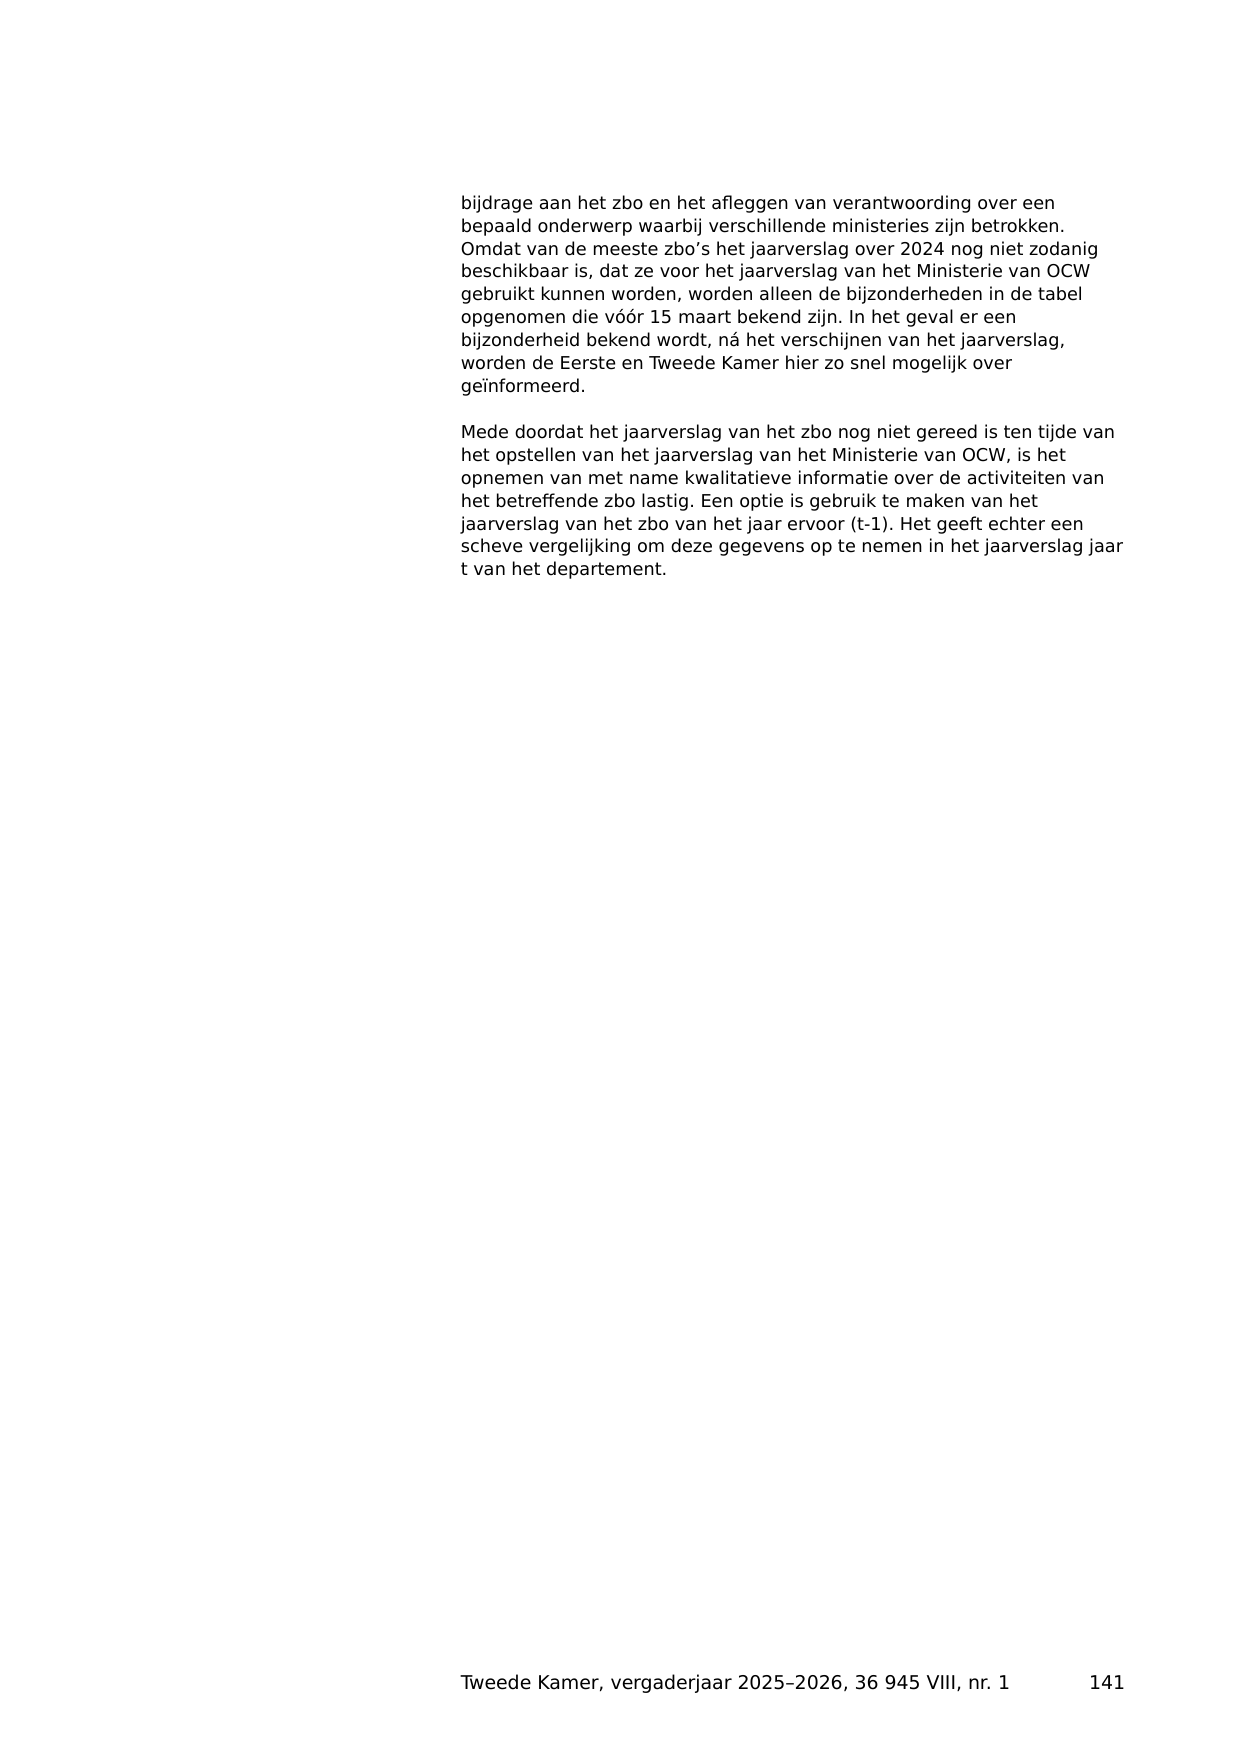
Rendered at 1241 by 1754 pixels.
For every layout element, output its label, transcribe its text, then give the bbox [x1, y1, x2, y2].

text Mede doordat het jaarverslag van het zbo nog niet gereed is ten tijde van het opstellen van het jaarverslag van het Ministerie van OCW, is het opnemen van met name kwalitatieve informatie over de activiteiten van het betreffende zbo lastig. Een optie is gebruik te maken van het jaarverslag van het zbo van het jaar ervoor (t-1). Het geeft echter een scheve vergelijking om deze gegevens op te nemen in het jaarverslag jaar t van het departement. [461, 420, 1125, 580]
text bijdrage aan het zbo en het afleggen van verantwoording over een bepaald onderwerp waarbij verschillende ministeries zijn betrokken. Omdat van de meeste zbo’s het jaarverslag over 2024 nog niet zodanig beschikbaar is, dat ze voor het jaarverslag van het Ministerie van OCW gebruikt kunnen worden, worden alleen de bijzonderheden in de tabel opgenomen die vóór 15 maart bekend zijn. In het geval er een bijzonderheid bekend wordt, ná het verschijnen van het jaarverslag, worden de Eerste en Tweede Kamer hier zo snel mogelijk over geïnformeerd. [461, 191, 1125, 397]
